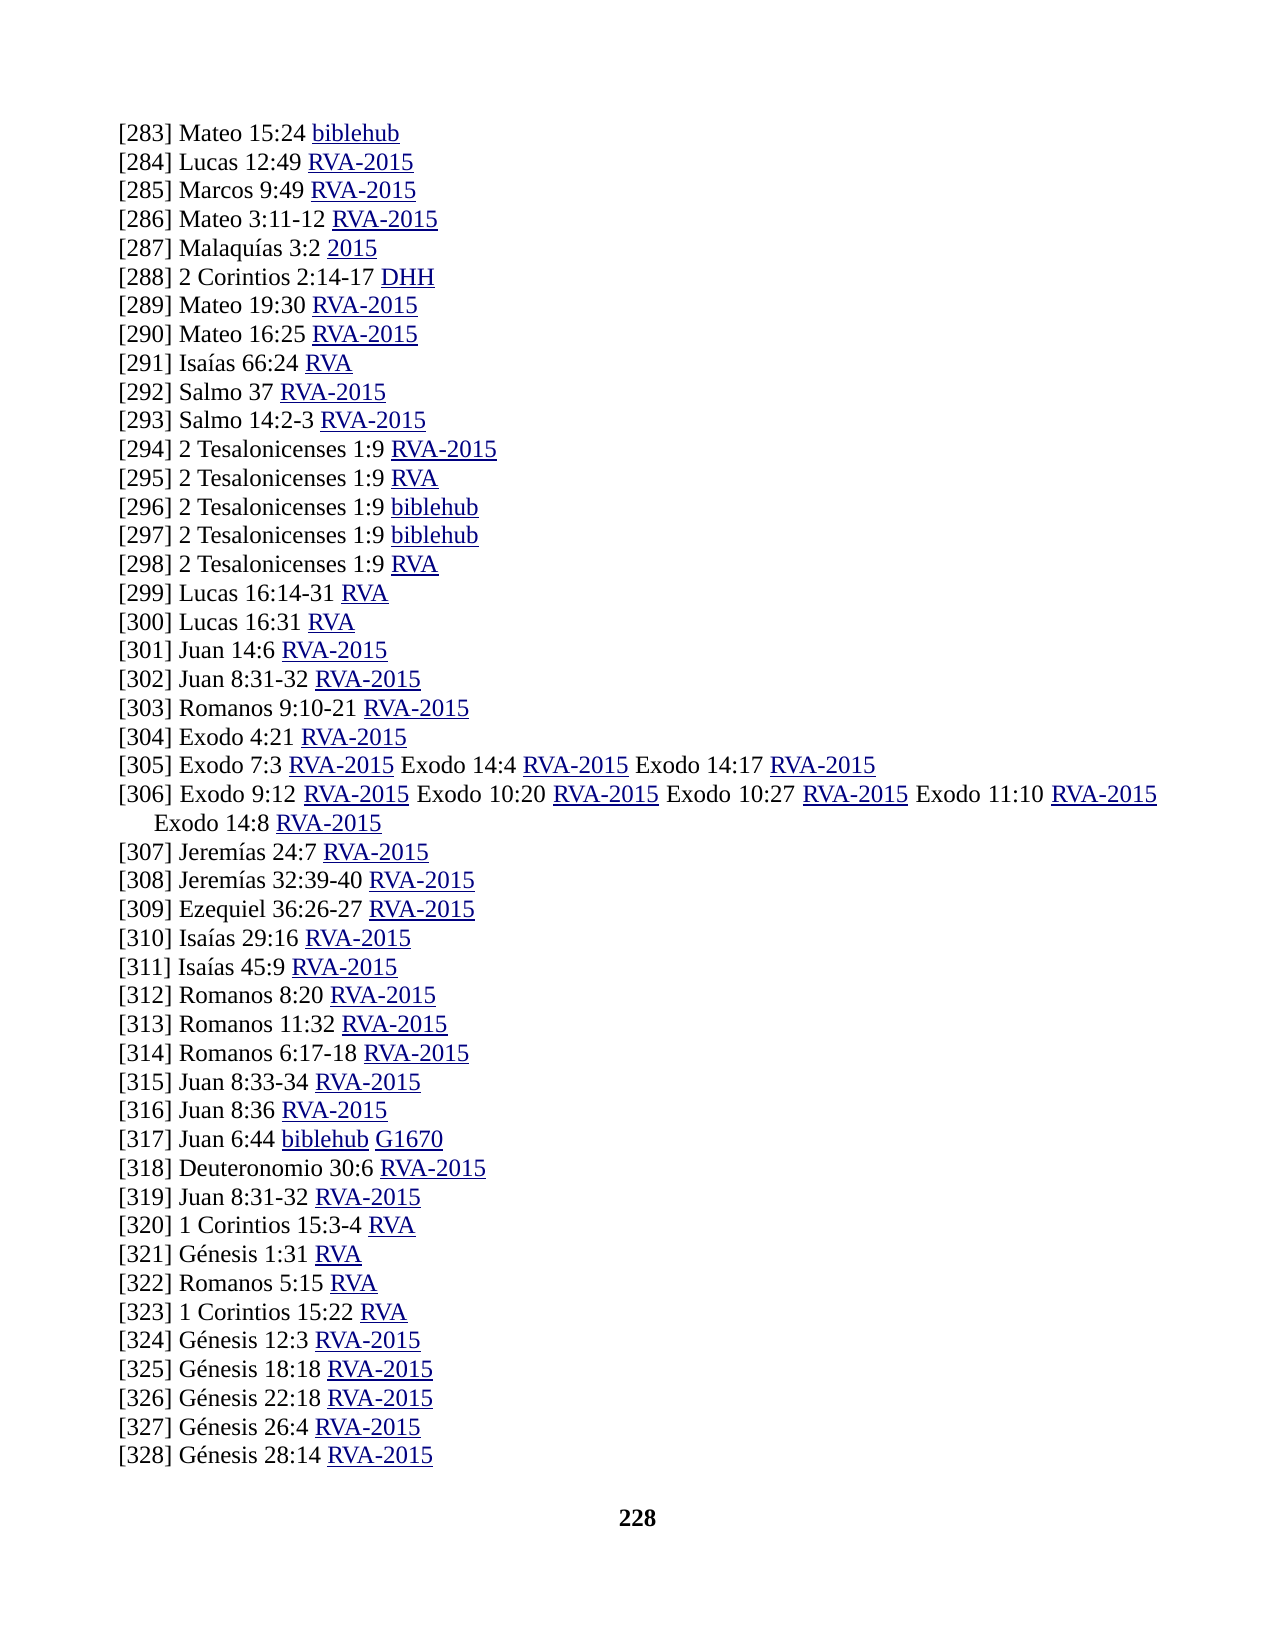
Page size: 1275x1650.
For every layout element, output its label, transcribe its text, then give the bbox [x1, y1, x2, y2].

text Juan 8:31-32 RVA-2015 [118, 1182, 1157, 1211]
text Romanos 8:20 RVA-2015 [118, 981, 1157, 1009]
text 2 Tesalonicenses 1:9 RVA-2015 [118, 434, 1157, 463]
text Génesis 18:18 RVA-2015 [118, 1354, 1157, 1383]
text Romanos 5:15 RVA [118, 1268, 1157, 1297]
text Juan 8:31-32 RVA-2015 [118, 664, 1157, 693]
text Isaías 29:16 RVA-2015 [118, 923, 1157, 952]
text Romanos 11:32 RVA-2015 [118, 1009, 1157, 1038]
text Jeremías 24:7 RVA-2015 [118, 837, 1157, 866]
text 1 Corintios 15:22 RVA [118, 1297, 1157, 1326]
text 1 Corintios 15:3-4 RVA [118, 1211, 1157, 1239]
text Lucas 16:14-31 RVA [118, 578, 1157, 607]
text Mateo 19:30 RVA-2015 [118, 291, 1157, 319]
text 2 Tesalonicenses 1:9 biblehub [118, 492, 1157, 521]
text Isaías 66:24 RVA [118, 348, 1157, 377]
text Deuteronomio 30:6 RVA-2015 [118, 1153, 1157, 1182]
text Exodo 4:21 RVA-2015 [118, 722, 1157, 751]
text Exodo 7:3 RVA-2015 Exodo 14:4 RVA-2015 Exodo 14:17 RVA-2015 [118, 751, 1157, 779]
text Juan 6:44 biblehub G1670 [118, 1124, 1157, 1153]
text Génesis 1:31 RVA [118, 1239, 1157, 1268]
text Génesis 28:14 RVA-2015 [118, 1441, 1157, 1469]
text Juan 8:33-34 RVA-2015 [118, 1067, 1157, 1096]
text 2 Corintios 2:14-17 DHH [118, 262, 1157, 291]
text Salmo 37 RVA-2015 [118, 377, 1157, 406]
text Marcos 9:49 RVA-2015 [118, 176, 1157, 204]
text Mateo 3:11-12 RVA-2015 [118, 204, 1157, 233]
text Romanos 9:10-21 RVA-2015 [118, 693, 1157, 722]
text Juan 8:36 RVA-2015 [118, 1096, 1157, 1124]
text Génesis 12:3 RVA-2015 [118, 1326, 1157, 1354]
text Juan 14:6 RVA-2015 [118, 636, 1157, 664]
text 2 Tesalonicenses 1:9 biblehub [118, 521, 1157, 549]
text Jeremías 32:39-40 RVA-2015 [118, 866, 1157, 894]
text Salmo 14:2-3 RVA-2015 [118, 406, 1157, 434]
list Lucas 16:31 RVA [118, 607, 1157, 636]
text Ezequiel 36:26-27 RVA-2015 [118, 894, 1157, 923]
text Génesis 22:18 RVA-2015 [118, 1383, 1157, 1412]
text Génesis 26:4 RVA-2015 [118, 1412, 1157, 1441]
text 2 Tesalonicenses 1:9 RVA [118, 549, 1157, 578]
text Isaías 45:9 RVA-2015 [118, 952, 1157, 981]
text Romanos 6:17-18 RVA-2015 [118, 1038, 1157, 1067]
text Mateo 16:25 RVA-2015 [118, 319, 1157, 348]
text Malaquías 3:2 2015 [118, 233, 1157, 262]
text 2 Tesalonicenses 1:9 RVA [118, 463, 1157, 492]
text Exodo 9:12 RVA-2015 Exodo 10:20 RVA-2015 Exodo 10:27 RVA-2015 Exodo 11:10 RVA-2015 Exodo 14:8 RVA-2015 [118, 779, 1157, 837]
text Lucas 12:49 RVA-2015 [118, 147, 1157, 176]
text Mateo 15:24 biblehub [118, 118, 1157, 147]
